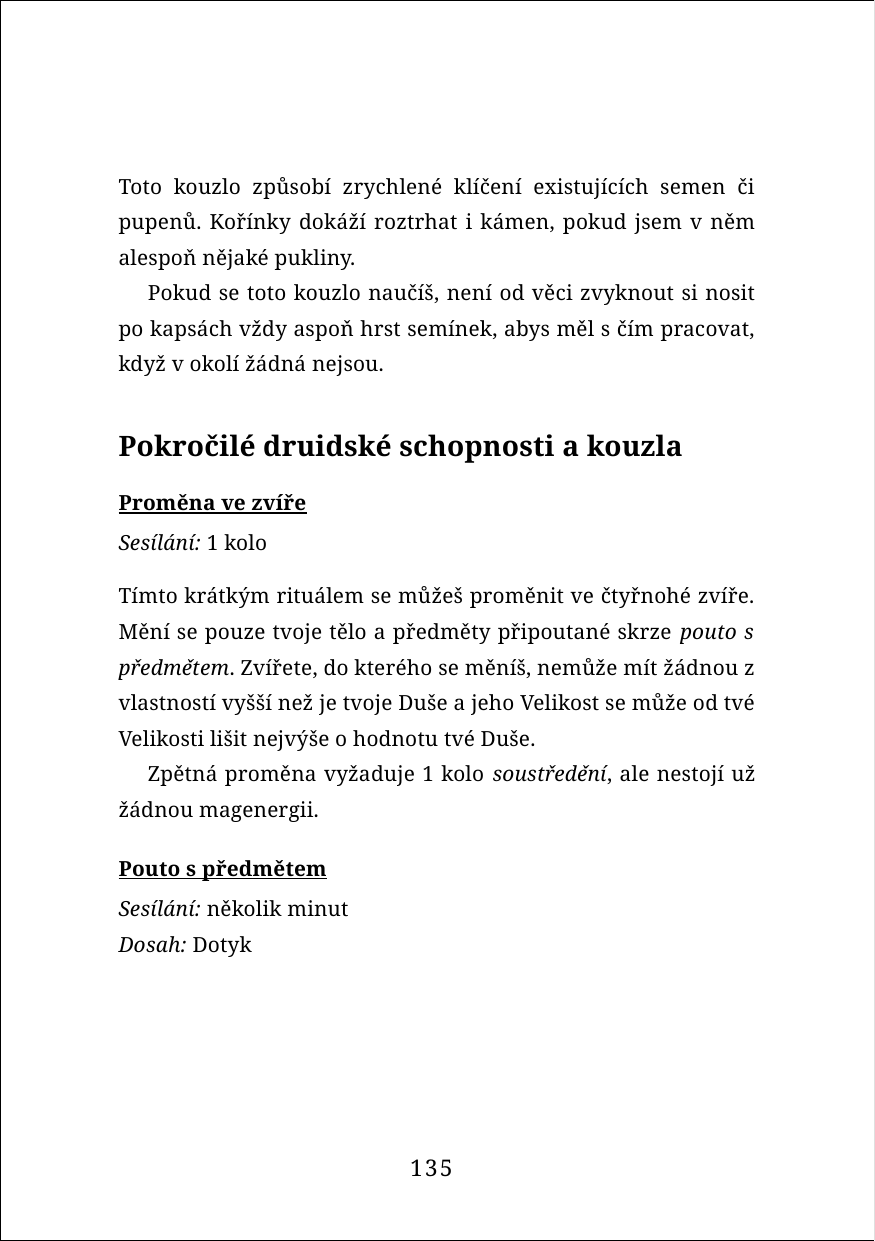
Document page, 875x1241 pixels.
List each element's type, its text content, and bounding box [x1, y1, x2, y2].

text Toto kouzlo způsobí zrychlené klíčení existujících semen či pupenů. Kořínky dokáží roztrhat i kámen, pokud jsem v něm alespoň nějaké pukliny. Pokud se toto kouzlo naučíš, není od věci zvyknout si nosit po kapsách vždy aspoň hrst semínek, abys měl s čím pracovat, když v okolí žádná nejsou. [118, 172, 756, 378]
subtitle Pouto s předmětem [118, 854, 756, 882]
subtitle Pokročilé druidské schopnosti a kouzla [118, 426, 756, 464]
text Tímto krátkým rituálem se můžeš proměnit ve čtyřnohé zvíře. Mění se pouze tvoje tělo a předměty připoutané skrze pouto s předmětem. Zvířete, do kterého se měníš, nemůže mít žádnou z vlastností vyšší než je tvoje Duše a jeho Velikost se může od tvé Velikosti lišit nejvýše o hodnotu tvé Duše. Zpětná proměna vyžaduje 1 kolo soustředění, ale nestojí už žádnou magenergii. [118, 582, 756, 823]
text Sesílání: několik minut Dosah: Dotyk [118, 894, 756, 958]
text Sesílání: 1 kolo [118, 528, 756, 557]
subtitle Proměna ve zvíře [118, 488, 756, 517]
